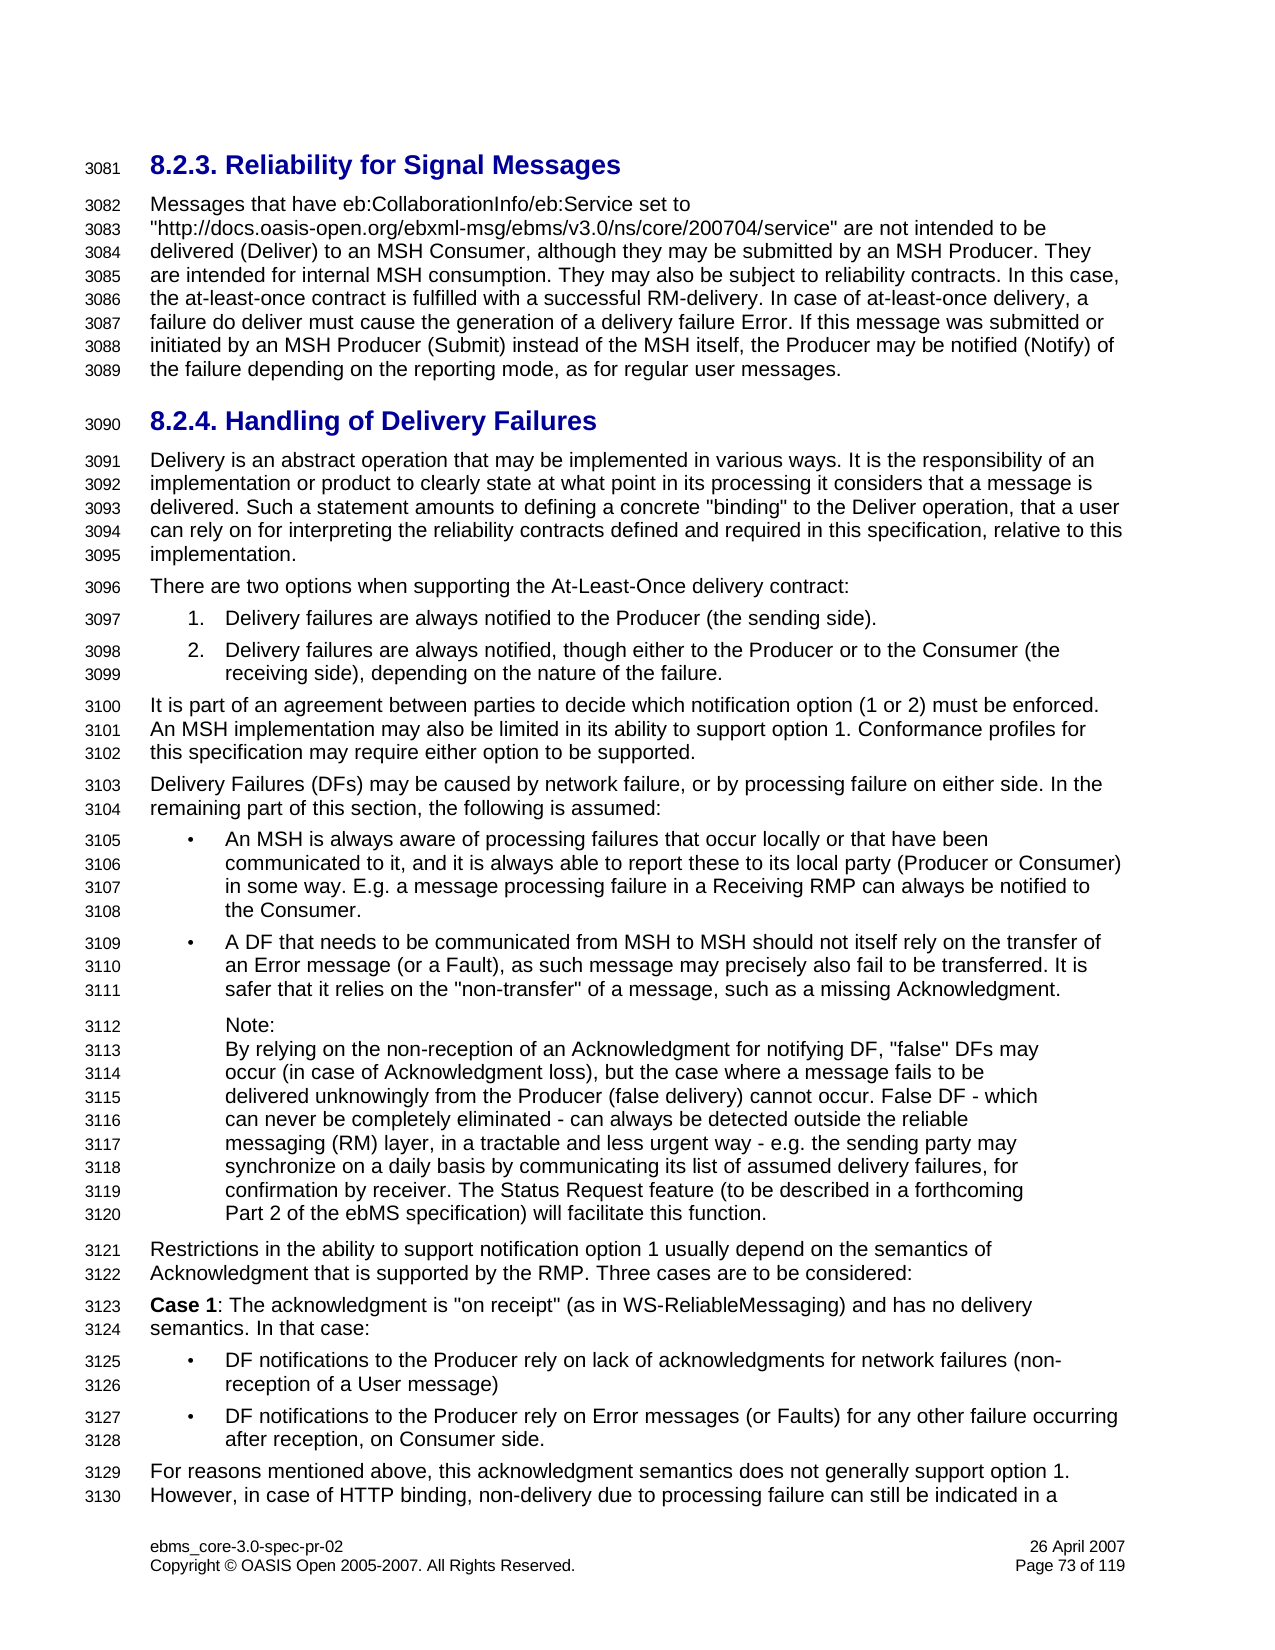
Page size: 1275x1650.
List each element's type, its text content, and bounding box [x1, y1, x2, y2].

list Delivery failures are always notified to the Producer (the sending side). [187, 606, 1125, 630]
text For reasons mentioned above, this acknowledgment semantics does not generally support option 1. However, in case of HTTP binding, non-delivery due to processing failure can still be indicated in a [150, 1459, 1125, 1507]
text Case 1: The acknowledgment is "on receipt" (as in WS-ReliableMessaging) and has no delivery semantics. In that case: [150, 1293, 1125, 1340]
text Delivery Failures (DFs) may be caused by network failure, or by processing failure on either side. In the remaining part of this section, the following is assumed: [150, 772, 1125, 819]
list An MSH is always aware of processing failures that occur locally or that have been communicated to it, and it is always able to report these to its local party (Producer or Consumer) in some way. E.g. a message processing failure in a Receiving RMP can always be notified to the Consumer. [187, 828, 1125, 922]
list DF notifications to the Producer rely on lack of acknowledgments for network failures (non-reception of a User message) [187, 1349, 1125, 1396]
list A DF that needs to be communicated from MSH to MSH should not itself rely on the transfer of an Error message (or a Fault), as such message may precisely also fail to be transferred. It is safer that it relies on the "non-transfer" of a message, such as a missing Acknowledgment. [187, 930, 1125, 1001]
text Note: By relying on the non-reception of an Acknowledgment for notifying DF, "false" DFs may occur (in case of Acknowledgment loss), but the case where a message fails to be delivered unknowingly from the Producer (false delivery) cannot occur. False DF - which can never be completely eliminated - can always be detected outside the reliable messaging (RM) layer, in a tractable and less urgent way - e.g. the sending party may synchronize on a daily basis by communicating its list of assumed delivery failures, for confirmation by receiver. The Status Request feature (to be described in a forthcoming Part 2 of the ebMS specification) will facilitate this function. [225, 1013, 1050, 1225]
text It is part of an agreement between parties to decide which notification option (1 or 2) must be enforced. An MSH implementation may also be limited in its ability to support option 1. Conformance profiles for this specification may require either option to be supported. [150, 693, 1125, 764]
list Delivery failures are always notified, though either to the Producer or to the Consumer (the receiving side), depending on the nature of the failure. [187, 638, 1125, 685]
subtitle Reliability for Signal Messages [150, 150, 1125, 180]
text Restrictions in the ability to support notification option 1 usually depend on the semantics of Acknowledgment that is supported by the RMP. Three cases are to be considered: [150, 1238, 1125, 1285]
subtitle Handling of Delivery Failures [150, 406, 1125, 436]
text There are two options when supporting the At-Least-Once delivery contract: [150, 574, 1125, 598]
text Messages that have eb:CollaborationInfo/eb:Service set to "http://docs.oasis-open.org/ebxml-msg/ebms/v3.0/ns/core/200704/service" are not intended to be delivered (Deliver) to an MSH Consumer, although they may be submitted by an MSH Producer. They are intended for internal MSH consumption. They may also be subject to reliability contracts. In this case, the at-least-once contract is fulfilled with a successful RM-delivery. In case of at-least-once delivery, a failure do deliver must cause the generation of a delivery failure Error. If this message was submitted or initiated by an MSH Producer (Submit) instead of the MSH itself, the Producer may be notified (Notify) of the failure depending on the reporting mode, as for regular user messages. [150, 192, 1125, 381]
text Delivery is an abstract operation that may be implemented in various ways. It is the responsibility of an implementation or product to clearly state at what point in its processing it considers that a message is delivered. Such a statement amounts to defining a concrete "binding" to the Deliver operation, that a user can rely on for interpreting the reliability contracts defined and required in this specification, relative to this implementation. [150, 448, 1125, 566]
list DF notifications to the Producer rely on Error messages (or Faults) for any other failure occurring after reception, on Consumer side. [187, 1404, 1125, 1451]
